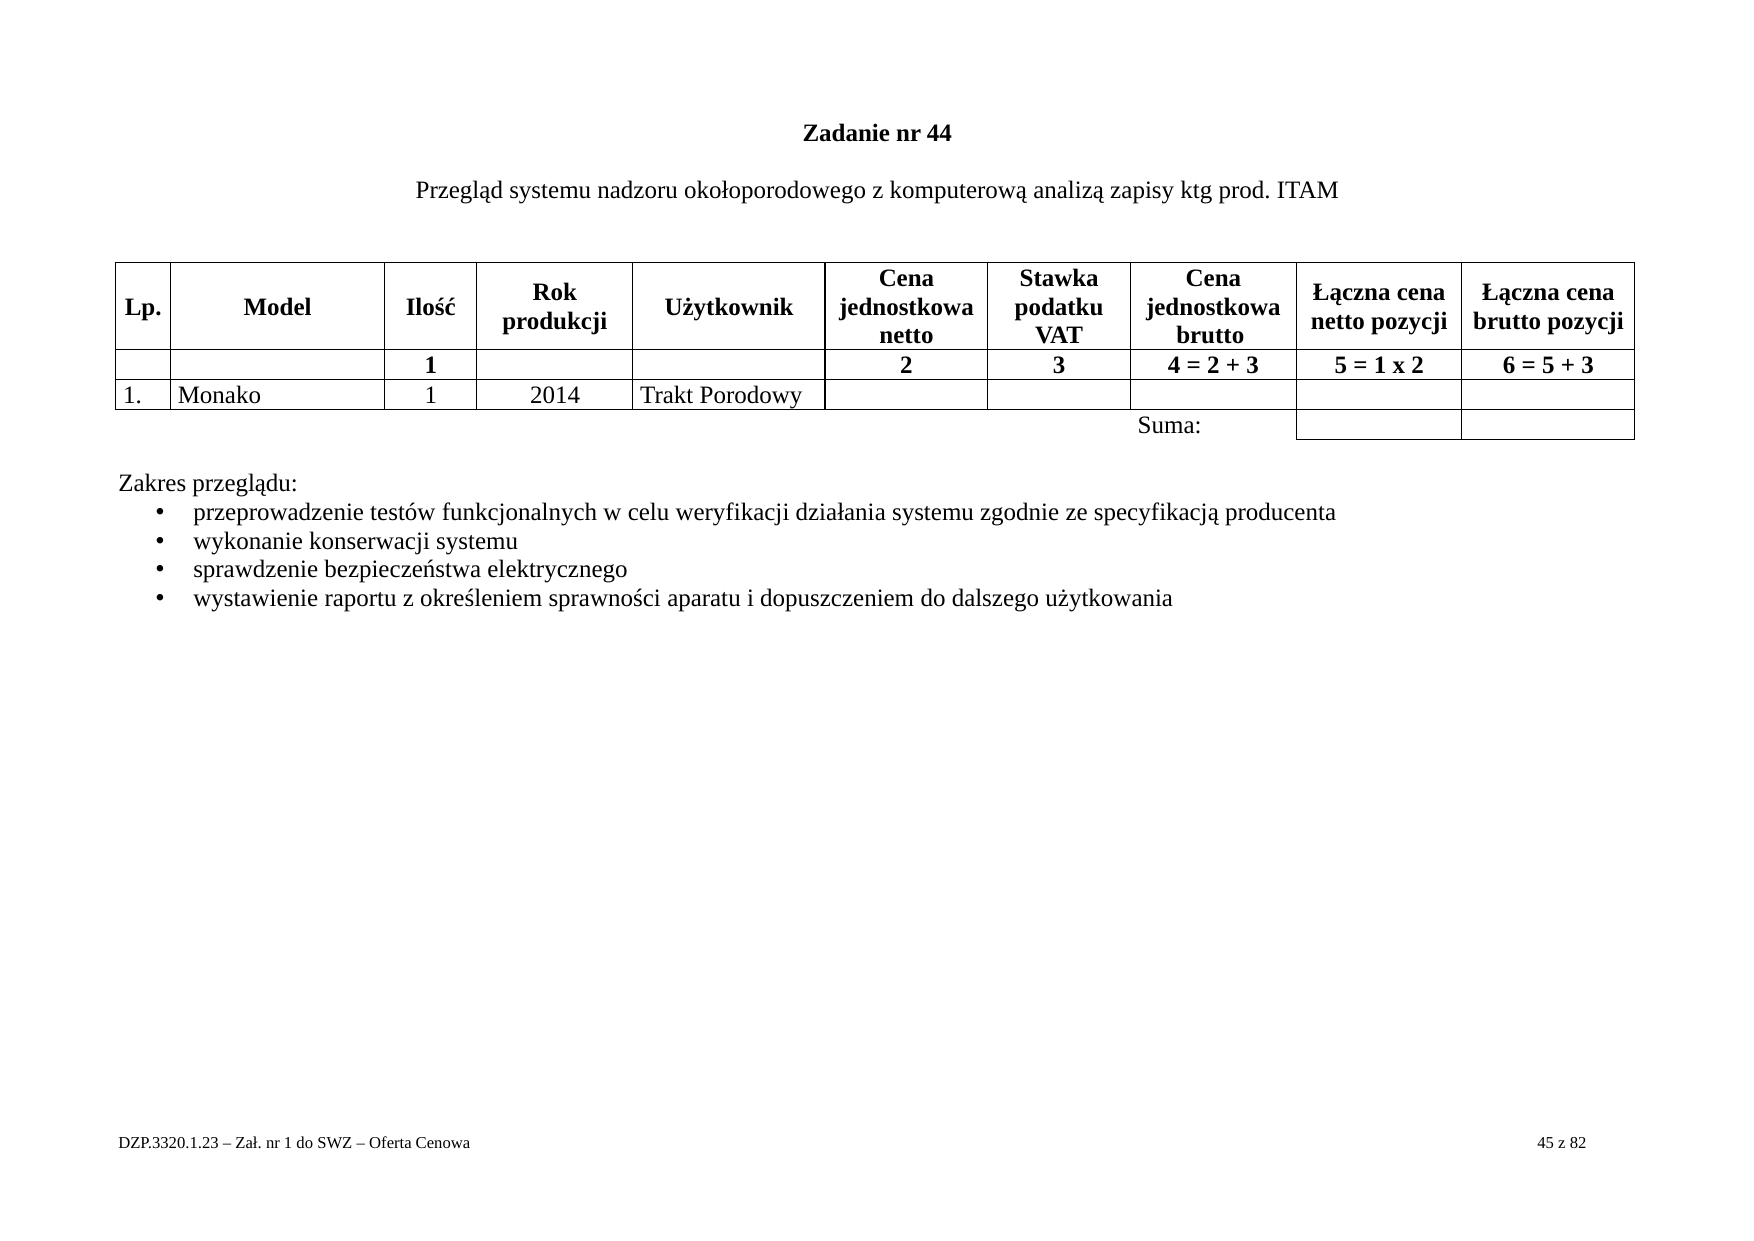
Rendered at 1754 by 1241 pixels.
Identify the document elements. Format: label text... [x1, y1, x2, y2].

table_header Model [171, 263, 384, 349]
table_cell [1462, 380, 1634, 409]
table_cell [988, 380, 1130, 409]
table_cell 1 [385, 380, 476, 409]
table_header Cena jednostkowa brutto [1131, 263, 1296, 349]
table_cell [170, 410, 384, 438]
table_header Rok produkcji [477, 263, 632, 349]
table_cell [1297, 380, 1461, 409]
table_cell 1 [385, 350, 476, 379]
table_cell [826, 380, 987, 409]
table_cell 3 [988, 350, 1130, 379]
table_cell [1131, 380, 1296, 409]
table_header Stawka podatku VAT [988, 263, 1130, 349]
table_cell [477, 410, 633, 438]
table_cell 2014 [477, 380, 632, 409]
text Zakres przeglądu: [118, 468, 1636, 497]
table_cell [384, 410, 477, 438]
list sprawdzenie bezpieczeństwa elektrycznego [156, 554, 1636, 583]
table_cell [477, 350, 632, 379]
table_cell 6 = 5 + 3 [1462, 350, 1634, 379]
table_cell [633, 410, 825, 438]
table_cell [116, 350, 170, 379]
table_cell [1462, 410, 1634, 438]
table_cell Monako [171, 380, 384, 409]
table_cell [988, 410, 1130, 438]
list wykonanie konserwacji systemu [156, 526, 1636, 554]
table_cell 1. [116, 380, 170, 409]
list przeprowadzenie testów funkcjonalnych w celu weryfikacji działania systemu zgodnie ze specyfikacją producenta [156, 497, 1636, 526]
title Zadanie nr 44 [118, 118, 1636, 147]
table_cell 5 = 1 x 2 [1297, 350, 1461, 379]
table_cell [171, 350, 384, 379]
table_header Użytkownik [633, 263, 824, 349]
table_header Łączna cena brutto pozycji [1462, 263, 1634, 349]
table_cell 2 [826, 350, 987, 379]
table_cell [116, 410, 170, 438]
table_cell 4 = 2 + 3 [1131, 350, 1296, 379]
table_header Ilość [385, 263, 476, 349]
table_header Lp. [116, 263, 170, 349]
list wystawienie raportu z określeniem sprawności aparatu i dopuszczeniem do dalszego użytkowania [156, 583, 1636, 612]
table_cell [825, 410, 987, 438]
table_cell Suma: [1130, 410, 1296, 438]
table_header Łączna cena netto pozycji [1297, 263, 1461, 349]
table_cell [1297, 410, 1461, 438]
title Przegląd systemu nadzoru okołoporodowego z komputerową analizą zapisy ktg prod. ITAM [118, 176, 1636, 204]
table_header Cena jednostkowa netto [826, 263, 987, 349]
table_cell [633, 350, 824, 379]
table_cell Trakt Porodowy [633, 380, 824, 409]
